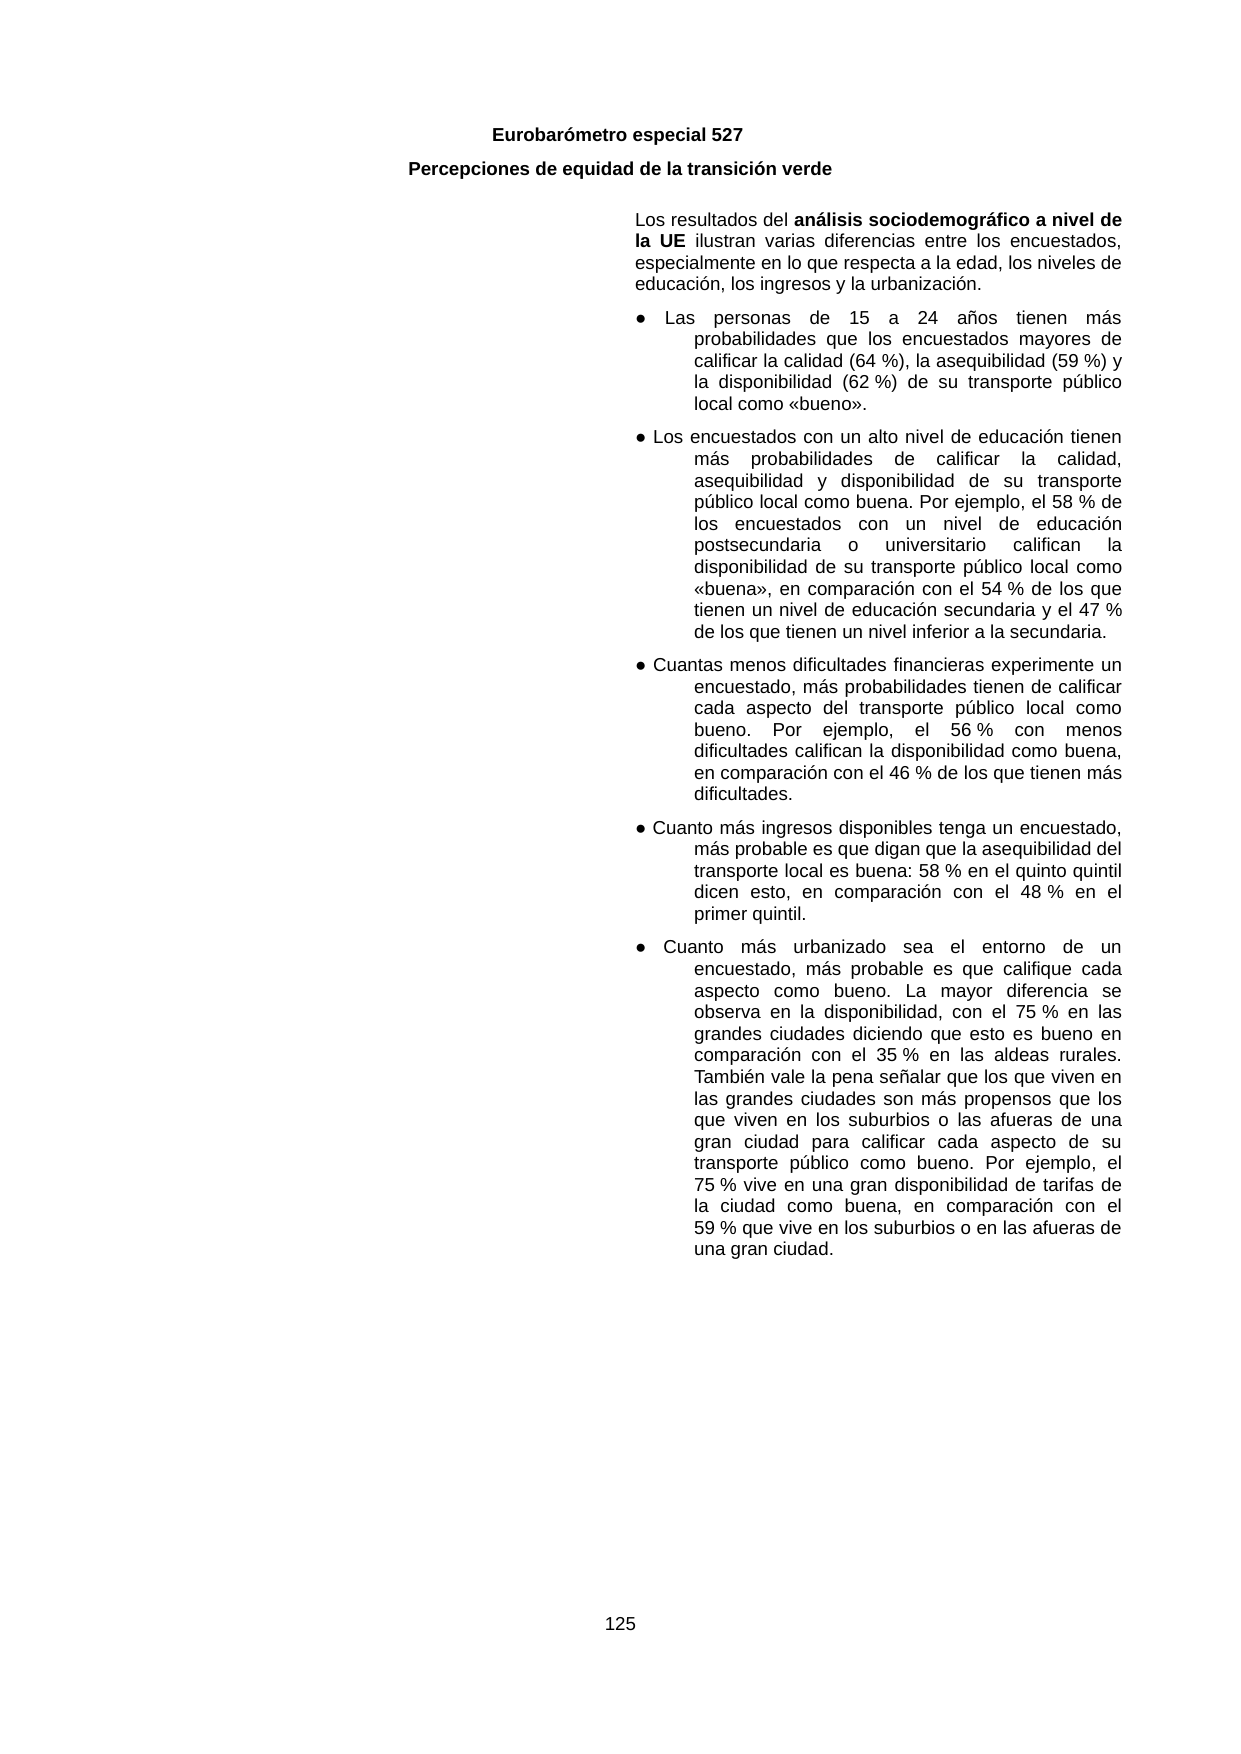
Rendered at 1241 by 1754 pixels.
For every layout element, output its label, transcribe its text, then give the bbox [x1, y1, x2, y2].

text ● Las personas de 15 a 24 años tienen más probabilidades que los encuestados mayores de calificar la calidad (64 %), la asequibilidad (59 %) y la disponibilidad (62 %) de su transporte público local como «bueno». [635, 307, 1122, 414]
text ● Cuanto más ingresos disponibles tenga un encuestado, más probable es que digan que la asequibilidad del transporte local es buena: 58 % en el quinto quintil dicen esto, en comparación con el 48 % en el primer quintil. [635, 817, 1122, 924]
text ● Cuanto más urbanizado sea el entorno de un encuestado, más probable es que califique cada aspecto como bueno. La mayor diferencia se observa en la disponibilidad, con el 75 % en las grandes ciudades diciendo que esto es bueno en comparación con el 35 % en las aldeas rurales. También vale la pena señalar que los que viven en las grandes ciudades son más propensos que los que viven en los suburbios o las afueras de una gran ciudad para calificar cada aspecto de su transporte público como bueno. Por ejemplo, el 75 % vive en una gran disponibilidad de tarifas de la ciudad como buena, en comparación con el 59 % que vive en los suburbios o en las afueras de una gran ciudad. [635, 936, 1122, 1260]
text Los resultados del análisis sociodemográfico a nivel de la UE ilustran varias diferencias entre los encuestados, especialmente en lo que respecta a la edad, los niveles de educación, los ingresos y la urbanización. [635, 208, 1122, 295]
text ● Cuantas menos dificultades financieras experimente un encuestado, más probabilidades tienen de calificar cada aspecto del transporte público local como bueno. Por ejemplo, el 56 % con menos dificultades califican la disponibilidad como buena, en comparación con el 46 % de los que tienen más dificultades. [635, 654, 1122, 805]
text ● Los encuestados con un alto nivel de educación tienen más probabilidades de calificar la calidad, asequibilidad y disponibilidad de su transporte público local como buena. Por ejemplo, el 58 % de los encuestados con un nivel de educación postsecundaria o universitario califican la disponibilidad de su transporte público local como «buena», en comparación con el 54 % de los que tienen un nivel de educación secundaria y el 47 % de los que tienen un nivel inferior a la secundaria. [635, 426, 1122, 642]
